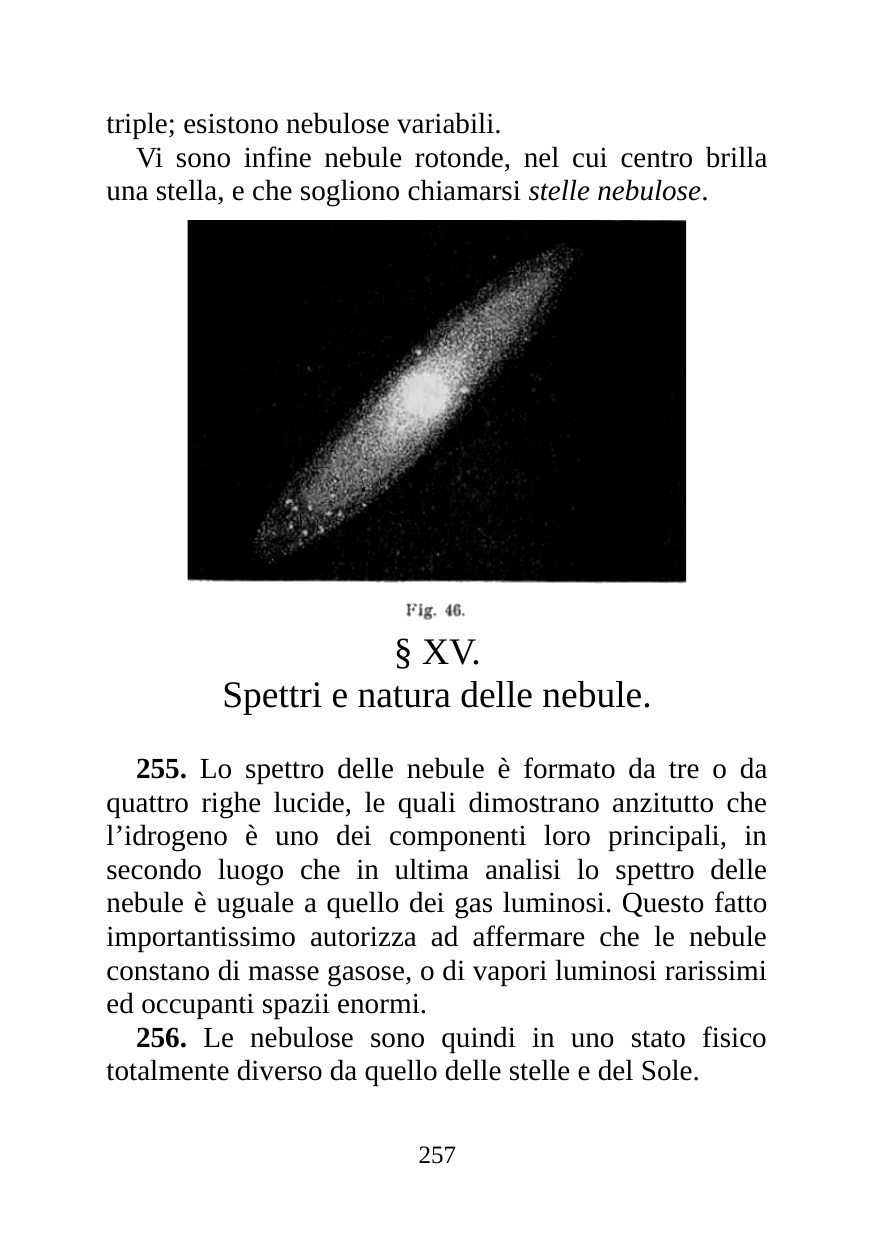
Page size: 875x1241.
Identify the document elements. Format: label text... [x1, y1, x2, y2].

subtitle § XV. Spettri e natura delle nebule. [106, 626, 768, 716]
text triple; esistono nebulose variabili. [106, 106, 768, 140]
text 256. Le nebulose sono quindi in uno stato fisico totalmente diverso da quello delle stelle e del Sole. [106, 1020, 768, 1087]
text Vi sono infine nebule rotonde, nel cui centro brilla una stella, e che sogliono chiamarsi stelle nebulose. [106, 140, 768, 207]
text 255. Lo spettro delle nebule è formato da tre o da quattro righe lucide, le quali dimostrano anzitutto che l’idrogeno è uno dei componenti loro principali, in secondo luogo che in ultima analisi lo spettro delle nebule è uguale a quello dei gas luminosi. Questo fatto importantissimo autorizza ad affermare che le nebule constano di masse gasose, o di vapori luminosi rarissimi ed occupanti spazii enormi. [106, 751, 768, 1020]
picture [187, 220, 687, 626]
text [185, 218, 689, 629]
